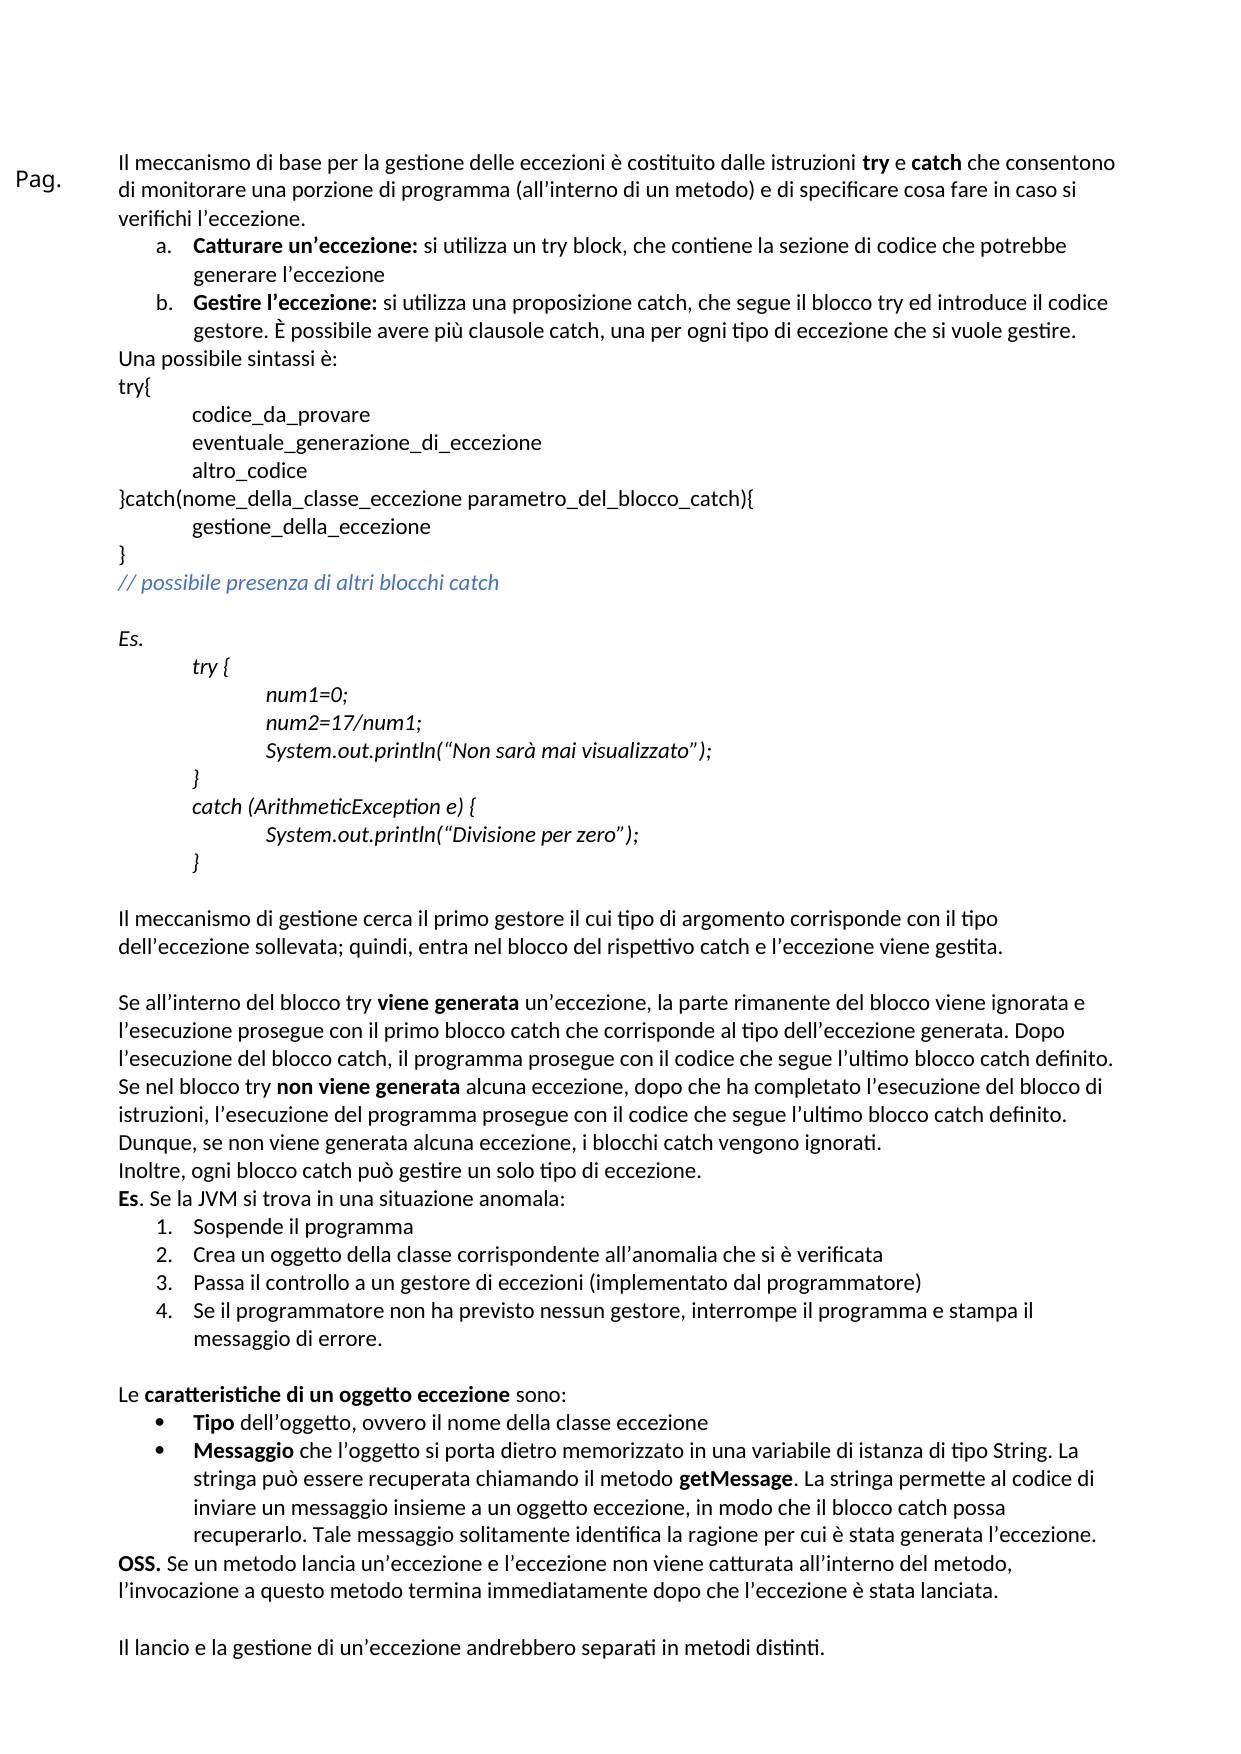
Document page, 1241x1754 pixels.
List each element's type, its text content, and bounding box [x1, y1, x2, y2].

text Il lancio e la gestione di un’eccezione andrebbero separati in metodi distinti. [118, 1633, 1122, 1661]
list Passa il controllo a un gestore di eccezioni (implementato dal programmatore) [156, 1268, 1122, 1296]
list Messaggio che l’oggetto si porta dietro memorizzato in una variabile di istanza di tipo String. La stringa può essere recuperata chiamando il metodo getMessage. La stringa permette al codice di inviare un messaggio insieme a un oggetto eccezione, in modo che il blocco catch possa recuperarlo. Tale messaggio solitamente identifica la ragione per cui è stata generata l’eccezione. [156, 1437, 1122, 1549]
text Se nel blocco try non viene generata alcuna eccezione, dopo che ha completato l’esecuzione del blocco di istruzioni, l’esecuzione del programma prosegue con il codice che segue l’ultimo blocco catch definito. [118, 1072, 1122, 1128]
text Inoltre, ogni blocco catch può gestire un solo tipo di eccezione. [118, 1156, 1122, 1184]
text } [118, 848, 1122, 876]
text Se all’interno del blocco try viene generata un’eccezione, la parte rimanente del blocco viene ignorata e l’esecuzione prosegue con il primo blocco catch che corrisponde al tipo dell’eccezione generata. Dopo l’esecuzione del blocco catch, il programma prosegue con il codice che segue l’ultimo blocco catch definito. [118, 988, 1122, 1072]
text num2=17/num1; [118, 708, 1122, 736]
text OSS. Se un metodo lancia un’eccezione e l’eccezione non viene catturata all’interno del metodo, l’invocazione a questo metodo termina immediatamente dopo che l’eccezione è stata lanciata. [118, 1549, 1122, 1605]
list Tipo dell’oggetto, ovvero il nome della classe eccezione [156, 1408, 1122, 1437]
text Es. [118, 624, 1122, 652]
text Il meccanismo di gestione cerca il primo gestore il cui tipo di argomento corrisponde con il tipo dell’eccezione sollevata; quindi, entra nel blocco del rispettivo catch e l’eccezione viene gestita. [118, 904, 1122, 960]
text System.out.println(“Divisione per zero”); [192, 820, 1122, 848]
text eventuale_generazione_di_eccezione [118, 428, 1122, 456]
text catch (ArithmeticException e) { [118, 792, 1122, 820]
text gestione_della_eccezione [118, 512, 1122, 540]
text try { [118, 652, 1122, 680]
text } [118, 540, 1122, 568]
text codice_da_provare [118, 400, 1122, 428]
list Se il programmatore non ha previsto nessun gestore, interrompe il programma e stampa il messaggio di errore. [156, 1296, 1122, 1352]
text Il meccanismo di base per la gestione delle eccezioni è costituito dalle istruzioni try e catch che consentono di monitorare una porzione di programma (all’interno di un metodo) e di specificare cosa fare in caso si verifichi l’eccezione. [118, 148, 1122, 232]
text Dunque, se non viene generata alcuna eccezione, i blocchi catch vengono ignorati. [118, 1128, 1122, 1156]
text Es. Se la JVM si trova in una situazione anomala: [118, 1184, 1122, 1212]
text try{ [118, 372, 1122, 400]
text num1=0; [118, 680, 1122, 708]
text // possibile presenza di altri blocchi catch [118, 568, 1122, 596]
text Le caratteristiche di un oggetto eccezione sono: [118, 1381, 1122, 1408]
text altro_codice [118, 456, 1122, 484]
list Catturare un’eccezione: si utilizza un try block, che contiene la sezione di codice che potrebbe generare l’eccezione [156, 232, 1122, 288]
text } [118, 764, 1122, 792]
text }catch(nome_della_classe_eccezione parametro_del_blocco_catch){ [118, 484, 1122, 512]
text Una possibile sintassi è: [118, 344, 1122, 372]
list Gestire l’eccezione: si utilizza una proposizione catch, che segue il blocco try ed introduce il codice gestore. È possibile avere più clausole catch, una per ogni tipo di eccezione che si vuole gestire. [156, 288, 1122, 344]
list Sospende il programma [156, 1212, 1122, 1240]
list Crea un oggetto della classe corrispondente all’anomalia che si è verificata [156, 1240, 1122, 1268]
text System.out.println(“Non sarà mai visualizzato”); [118, 736, 1122, 764]
